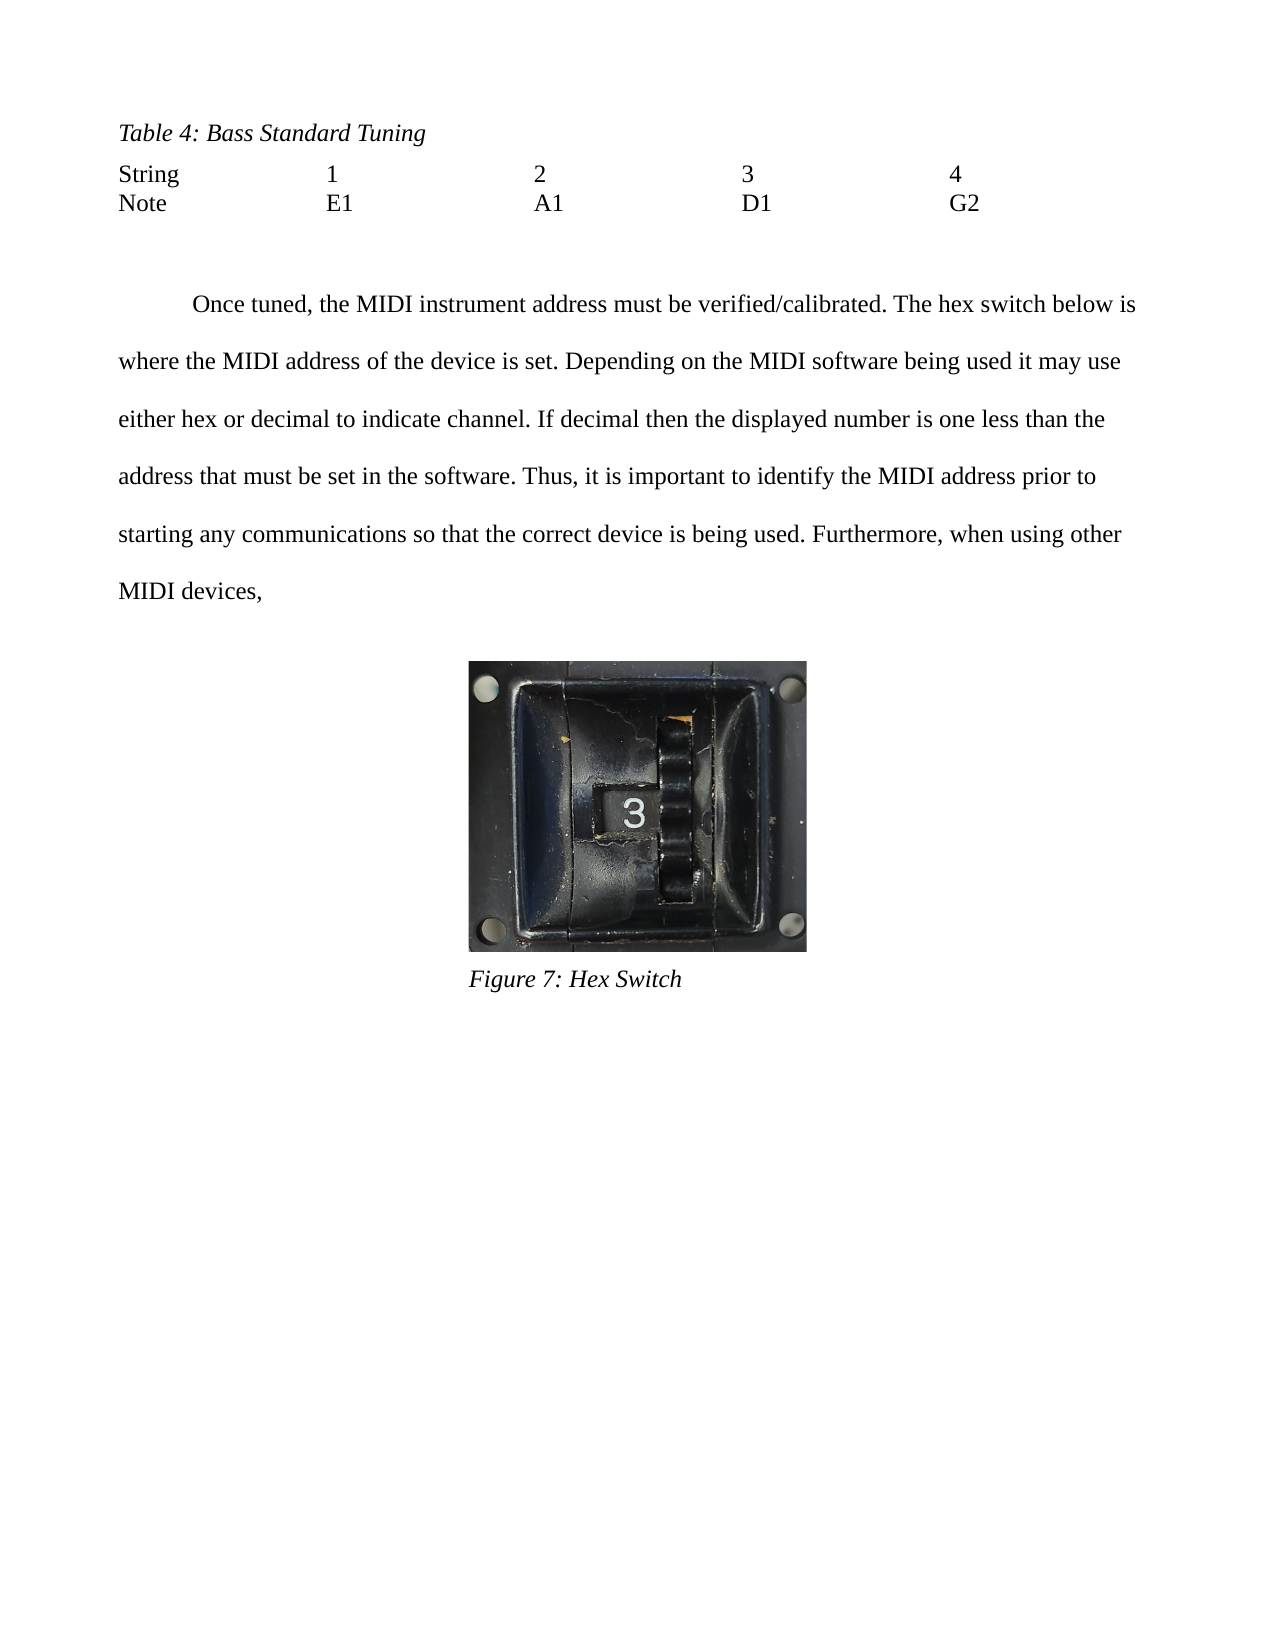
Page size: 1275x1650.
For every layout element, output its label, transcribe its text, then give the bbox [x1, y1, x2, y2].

text Figure 7: Hex Switch [468, 952, 807, 993]
text Once tuned, the MIDI instrument address must be verified/calibrated. The hex switch below is where the MIDI address of the device is set. Depending on the MIDI software being used it may use either hex or decimal to indicate channel. If decimal then the displayed number is one less than the address that must be set in the software. Thus, it is important to identify the MIDI address prior to starting any communications so that the correct device is being used. Furthermore, when using other MIDI devices, [118, 289, 1157, 605]
table_cell D1 [741, 188, 949, 217]
text Table 4: Bass Standard Tuning [118, 118, 1157, 147]
table_cell Note [118, 188, 326, 217]
table_cell A1 [534, 188, 741, 217]
table_header 1 [326, 159, 533, 188]
table_header 3 [741, 159, 949, 188]
table_header 4 [949, 159, 1157, 188]
table_cell G2 [949, 188, 1157, 217]
table_header String [118, 159, 326, 188]
picture [468, 661, 807, 952]
table_header 2 [534, 159, 741, 188]
table_cell E1 [326, 188, 533, 217]
